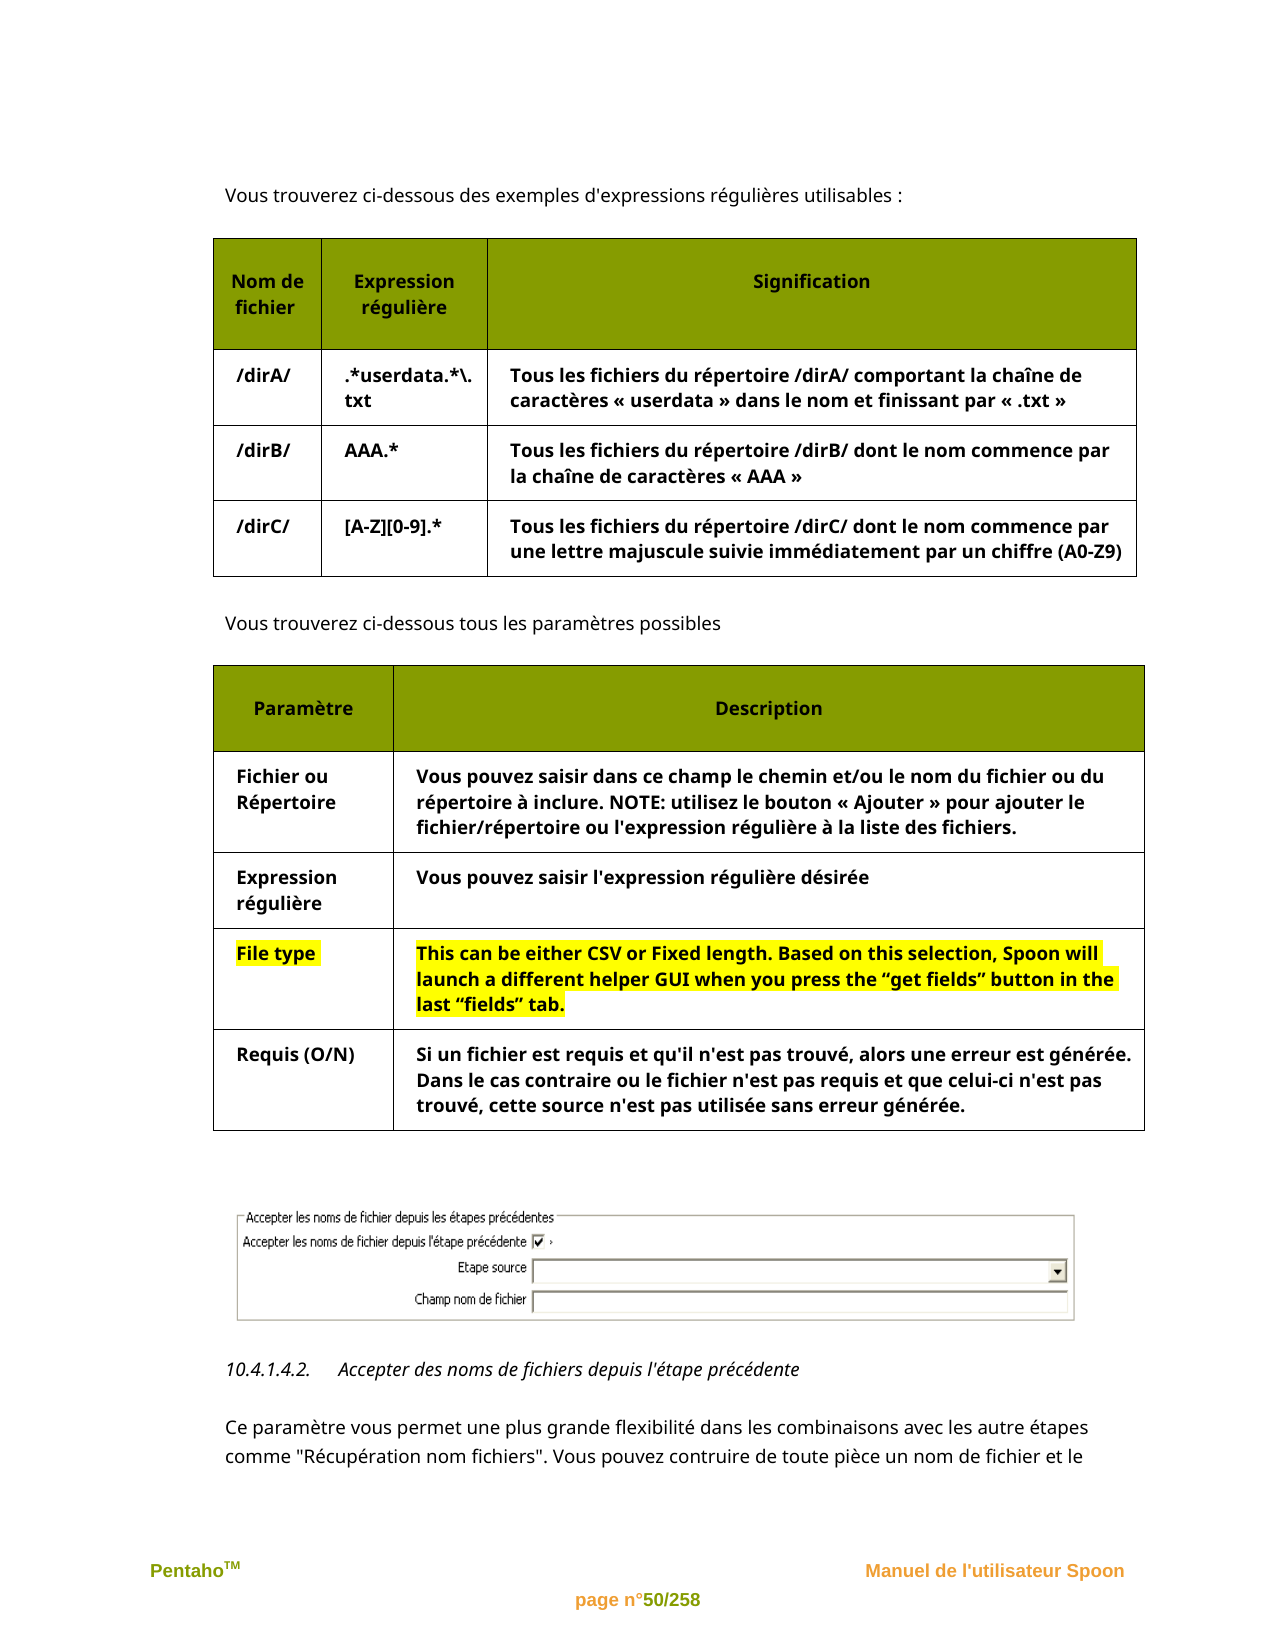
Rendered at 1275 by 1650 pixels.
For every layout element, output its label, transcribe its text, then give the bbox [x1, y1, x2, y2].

table_cell Fichier ou Répertoire [214, 752, 393, 852]
text Ce paramètre vous permet une plus grande flexibilité dans les combinaisons avec les autre étapes comme "Récupération nom fichiers". Vous pouvez contruire de toute pièce un nom de fichier et le [225, 1411, 1125, 1469]
table_header Description [394, 666, 1144, 751]
text Vous trouverez ci-dessous des exemples d'expressions régulières utilisables : [225, 179, 1125, 209]
table_cell Requis (O/N) [214, 1030, 393, 1130]
table_cell /dirB/ [214, 426, 321, 500]
table_header Signification [488, 239, 1136, 349]
table_cell Vous pouvez saisir l'expression régulière désirée [394, 853, 1144, 927]
text Vous trouverez ci-dessous tous les paramètres possibles [225, 607, 1125, 636]
table_cell Tous les fichiers du répertoire /dirC/ dont le nom commence par une lettre majuscule suivie immédiatement par un chiffre (A0-Z9) [488, 501, 1136, 576]
table_header Paramètre [214, 666, 393, 751]
table_cell Tous les fichiers du répertoire /dirA/ comportant la chaîne de caractères « userdata » dans le nom et finissant par « .txt » [488, 350, 1136, 425]
table_cell File type [214, 929, 393, 1029]
table_cell Expression régulière [214, 853, 393, 927]
table_cell [A-Z][0-9].* [322, 501, 487, 576]
table_cell Si un fichier est requis et qu'il n'est pas trouvé, alors une erreur est générée. Dans le cas contraire ou le fichier n'est pas requis et que celui-ci n'est pas trouvé, cette source n'est pas utilisée sans erreur générée. [394, 1030, 1144, 1130]
subtitle Accepter des noms de fichiers depuis l'étape précédente [225, 1156, 1125, 1382]
table_cell Vous pouvez saisir dans ce champ le chemin et/ou le nom du fichier ou du répertoire à inclure. NOTE: utilisez le bouton « Ajouter » pour ajouter le fichier/répertoire ou l'expression régulière à la liste des fichiers. [394, 752, 1144, 852]
table_header Nom de fichier [214, 239, 321, 349]
table_header Expression régulière [322, 239, 487, 349]
table_cell .*userdata.*\.txt [322, 350, 487, 425]
table_cell Tous les fichiers du répertoire /dirB/ dont le nom commence par la chaîne de caractères « AAA » [488, 426, 1136, 500]
table_cell This can be either CSV or Fixed length. Based on this selection, Spoon will launch a different helper GUI when you press the “get fields” button in the last “fields” tab. [394, 929, 1144, 1029]
table_cell AAA.* [322, 426, 487, 500]
table_cell /dirA/ [214, 350, 321, 425]
picture [226, 1206, 1079, 1322]
table_cell /dirC/ [214, 501, 321, 576]
